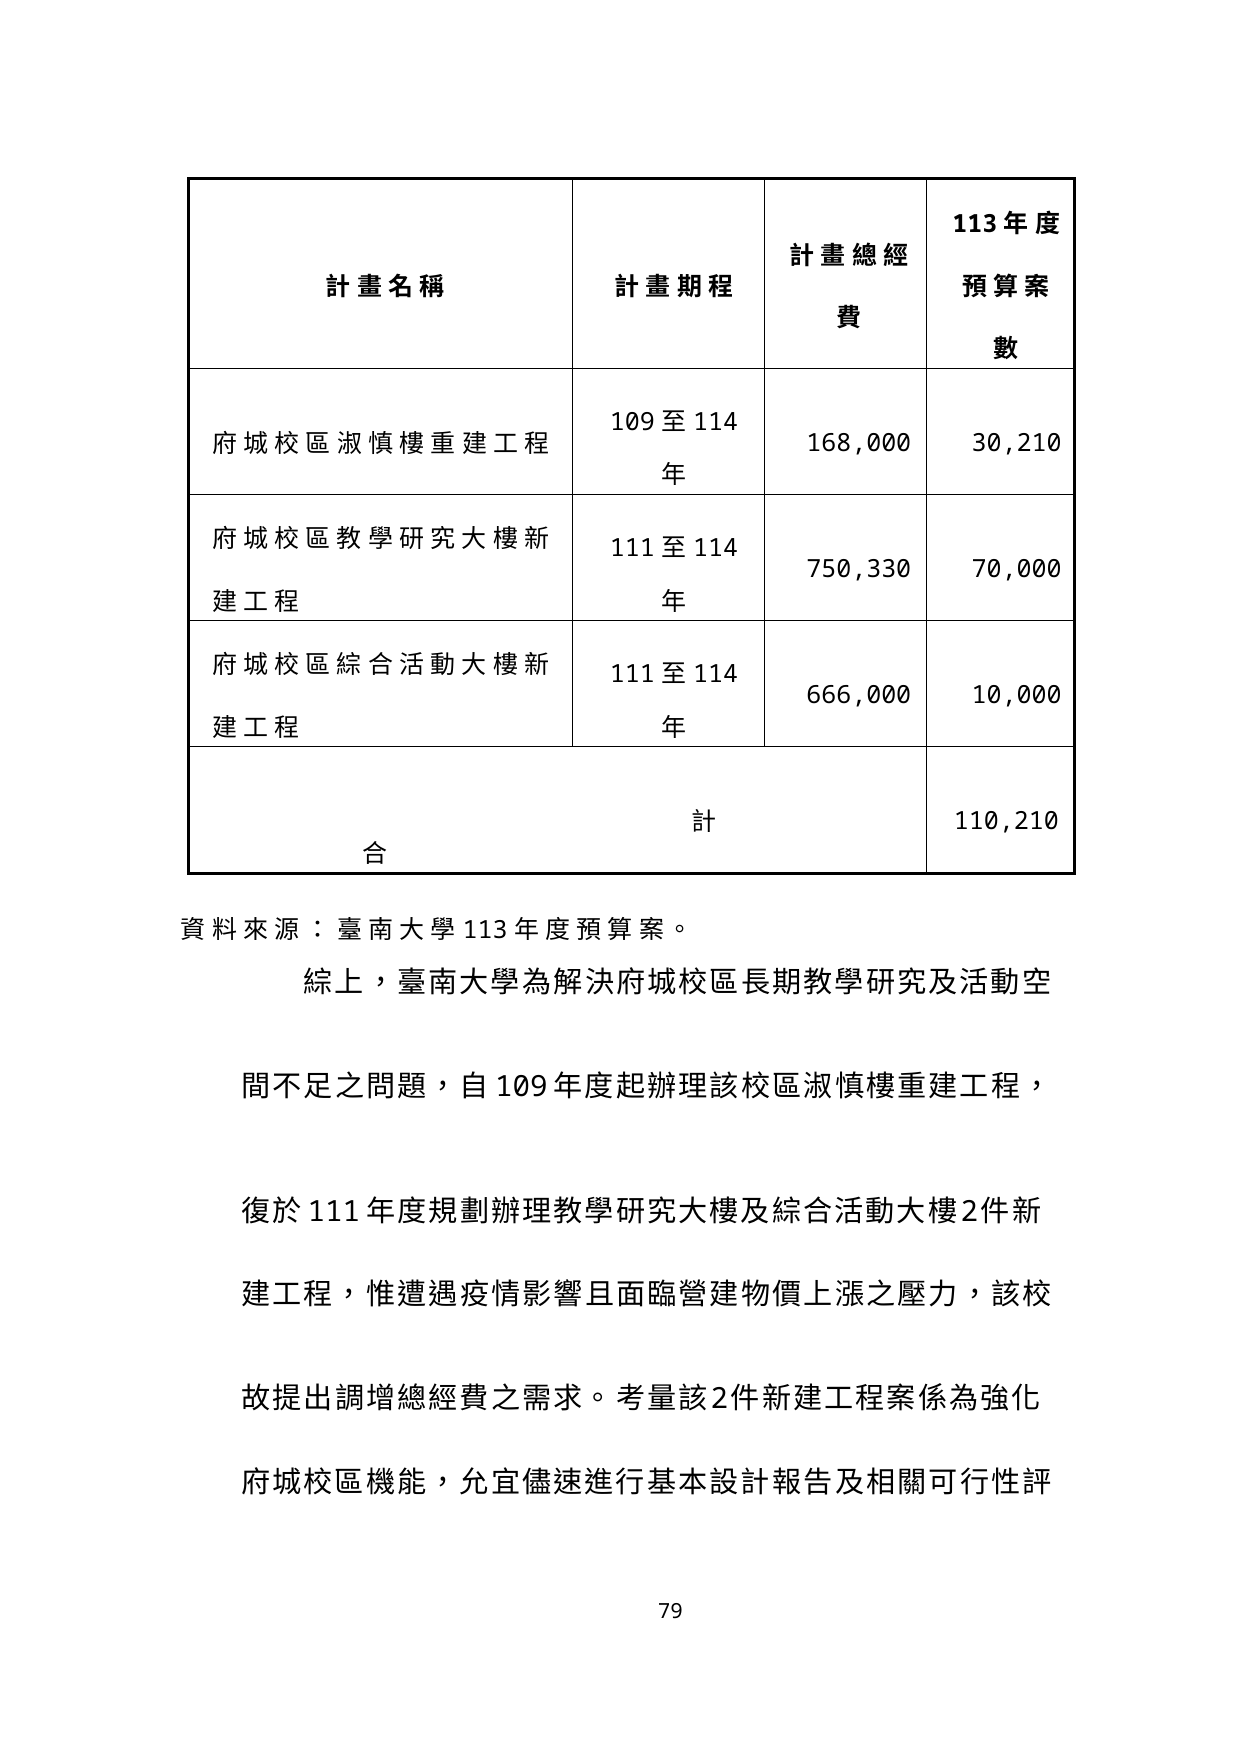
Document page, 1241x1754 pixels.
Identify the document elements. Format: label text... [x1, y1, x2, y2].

table_cell 10,000 [927, 621, 1073, 746]
table_cell 府城校區教學研究大樓新建工程 [190, 495, 572, 620]
text 資料來源：臺南大學113年度預算案。 [177, 875, 1063, 938]
table_cell 109至114年 [573, 369, 764, 494]
table_cell 111至114年 [573, 621, 764, 746]
table_header 計畫名稱 [190, 180, 572, 368]
table_cell 府城校區綜合活動大樓新建工程 [190, 621, 572, 746]
table_cell 750,330 [765, 495, 926, 620]
table_cell 168,000 [765, 369, 926, 494]
table_cell 府城校區淑慎樓重建工程 [190, 369, 572, 494]
table_cell 666,000 [765, 621, 926, 746]
table_cell 70,000 [927, 495, 1073, 620]
table_cell 110,210 [927, 747, 1073, 872]
table_header 計畫總經費 [765, 180, 926, 368]
table_cell 30,210 [927, 369, 1073, 494]
text 綜上，臺南大學為解決府城校區長期教學研究及活動空間不足之問題，自109年度起辦理該校區淑慎樓重建工程，復於111年度規劃辦理教學研究大樓及綜合活動大樓2件新建工程，惟遭遇疫情影響且面臨營建物價上漲之壓力，該校故提出調增總經費之需求。考量該2件新建工程案係為強化府城校區機能，允宜儘速進行基本設計報告及相關可行性評 [236, 938, 1063, 1500]
table_cell 計 [573, 747, 764, 872]
table_cell [765, 747, 926, 872]
table_header 計畫期程 [573, 180, 764, 368]
table_cell 111至114年 [573, 495, 764, 620]
table_header 113年度 預算案數 [927, 180, 1073, 368]
table_cell 合 [190, 747, 573, 872]
